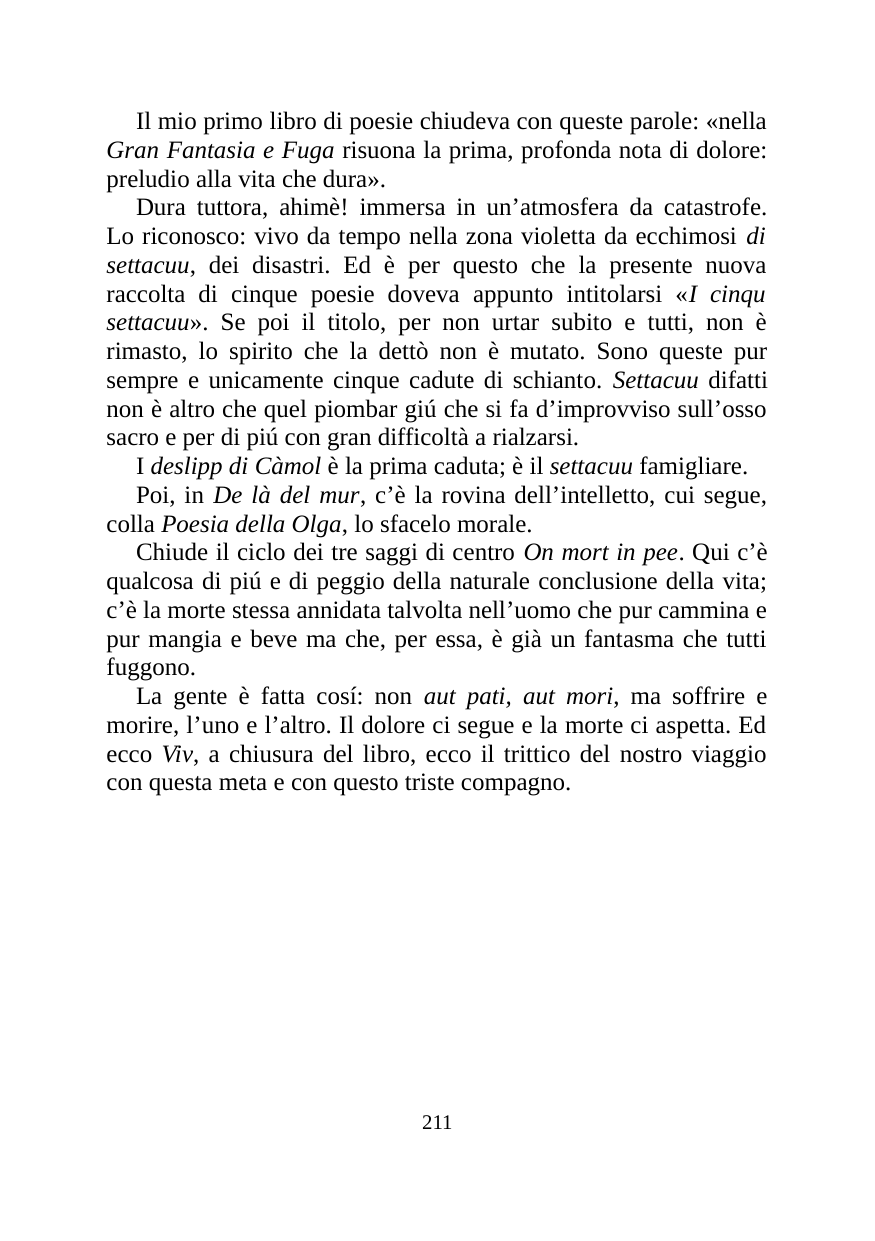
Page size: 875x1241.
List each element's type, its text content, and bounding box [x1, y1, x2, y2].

text La gente è fatta cosí: non aut pati, aut mori, ma soffrire e morire, l’uno e l’altro. Il dolore ci segue e la morte ci aspetta. Ed ecco Viv, a chiusura del libro, ecco il trittico del nostro viaggio con questa meta e con questo triste compagno. [106, 681, 768, 796]
text Chiude il ciclo dei tre saggi di centro On mort in pee. Qui c’è qualcosa di piú e di peggio della naturale conclusione della vita; c’è la morte stessa annidata talvolta nell’uomo che pur cammina e pur mangia e beve ma che, per essa, è già un fantasma che tutti fuggono. [106, 537, 768, 681]
text Poi, in De là del mur, c’è la rovina dell’intelletto, cui segue, colla Poesia della Olga, lo sfacelo morale. [106, 480, 768, 537]
text Dura tuttora, ahimè! immersa in un’atmosfera da catastrofe. Lo riconosco: vivo da tempo nella zona violetta da ecchimosi di settacuu, dei disastri. Ed è per questo che la presente nuova raccolta di cinque poesie doveva appunto intitolarsi «I cinqu settacuu». Se poi il titolo, per non urtar subito e tutti, non è rimasto, lo spirito che la dettò non è mutato. Sono queste pur sempre e unicamente cinque cadute di schianto. Settacuu difatti non è altro che quel piombar giú che si fa d’improvviso sull’osso sacro e per di piú con gran difficoltà a rialzarsi. [106, 192, 768, 451]
text Il mio primo libro di poesie chiudeva con queste parole: «nella Gran Fantasia e Fuga risuona la prima, profonda nota di dolore: preludio alla vita che dura». [106, 106, 768, 192]
text I deslipp di Càmol è la prima caduta; è il settacuu famigliare. [106, 451, 768, 480]
